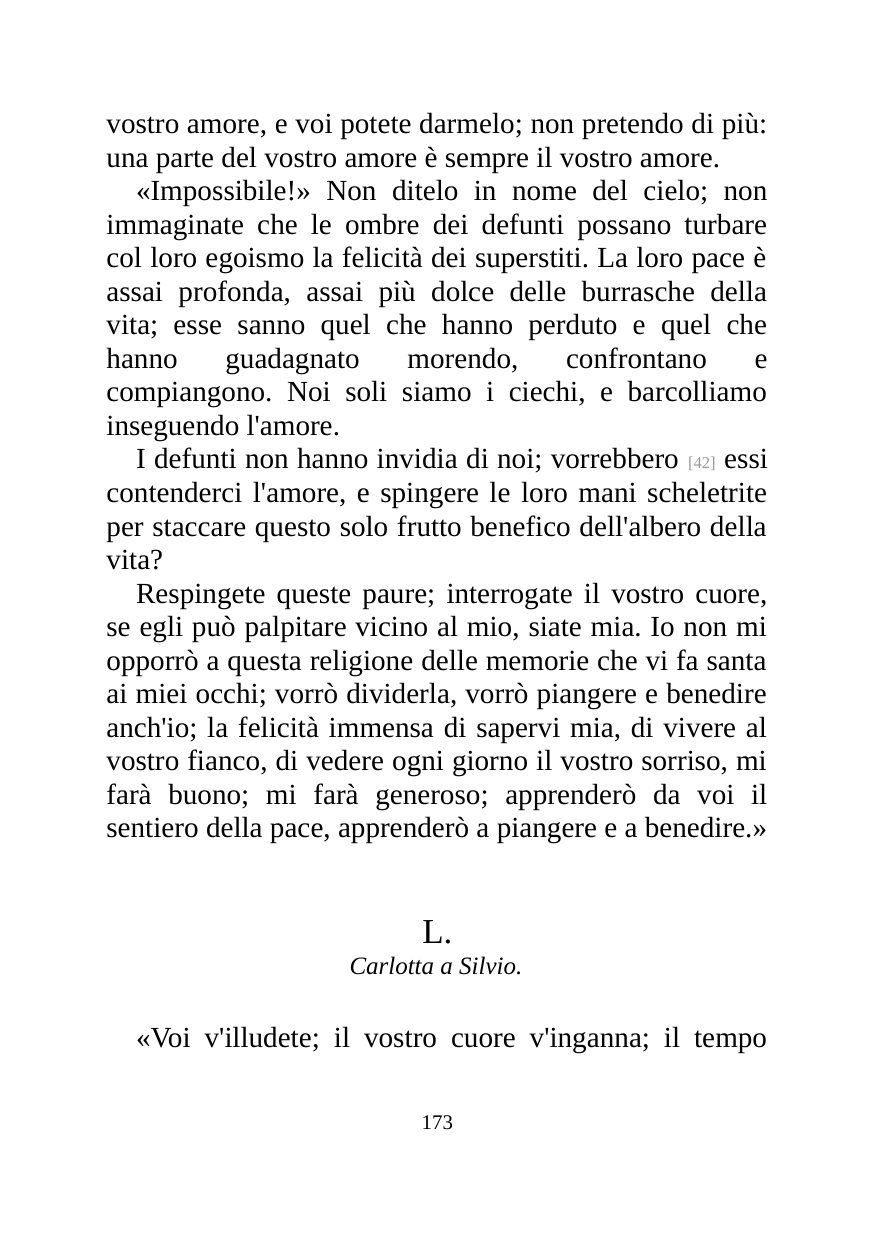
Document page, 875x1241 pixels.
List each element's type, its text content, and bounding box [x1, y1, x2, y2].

subtitle L. [106, 911, 768, 951]
text «Impossibile!» Non ditelo in nome del cielo; non immaginate che le ombre dei defunti possano turbare col loro egoismo la felicità dei superstiti. La loro pace è assai profonda, assai più dolce delle burrasche della vita; esse sanno quel che hanno perduto e quel che hanno guadagnato morendo, confrontano e compiangono. Noi soli siamo i ciechi, e barcolliamo inseguendo l'amore. [106, 173, 768, 442]
subtitle Carlotta a Silvio. [106, 951, 768, 980]
text «Voi v'illudete; il vostro cuore v'inganna; il tempo [106, 1020, 768, 1054]
text vostro amore, e voi potete darmelo; non pretendo di più: una parte del vostro amore è sempre il vostro amore. [106, 106, 768, 173]
text I defunti non hanno invidia di noi; vorrebbero [42] essi contenderci l'amore, e spingere le loro mani scheletrite per staccare questo solo frutto benefico dell'albero della vita? [106, 442, 768, 576]
text Respingete queste paure; interrogate il vostro cuore, se egli può palpitare vicino al mio, siate mia. Io non mi opporrò a questa religione delle memorie che vi fa santa ai miei occhi; vorrò dividerla, vorrò piangere e benedire anch'io; la felicità immensa di sapervi mia, di vivere al vostro fianco, di vedere ogni giorno il vostro sorriso, mi farà buono; mi farà generoso; apprenderò da voi il sentiero della pace, apprenderò a piangere e a benedire.» [106, 576, 768, 844]
